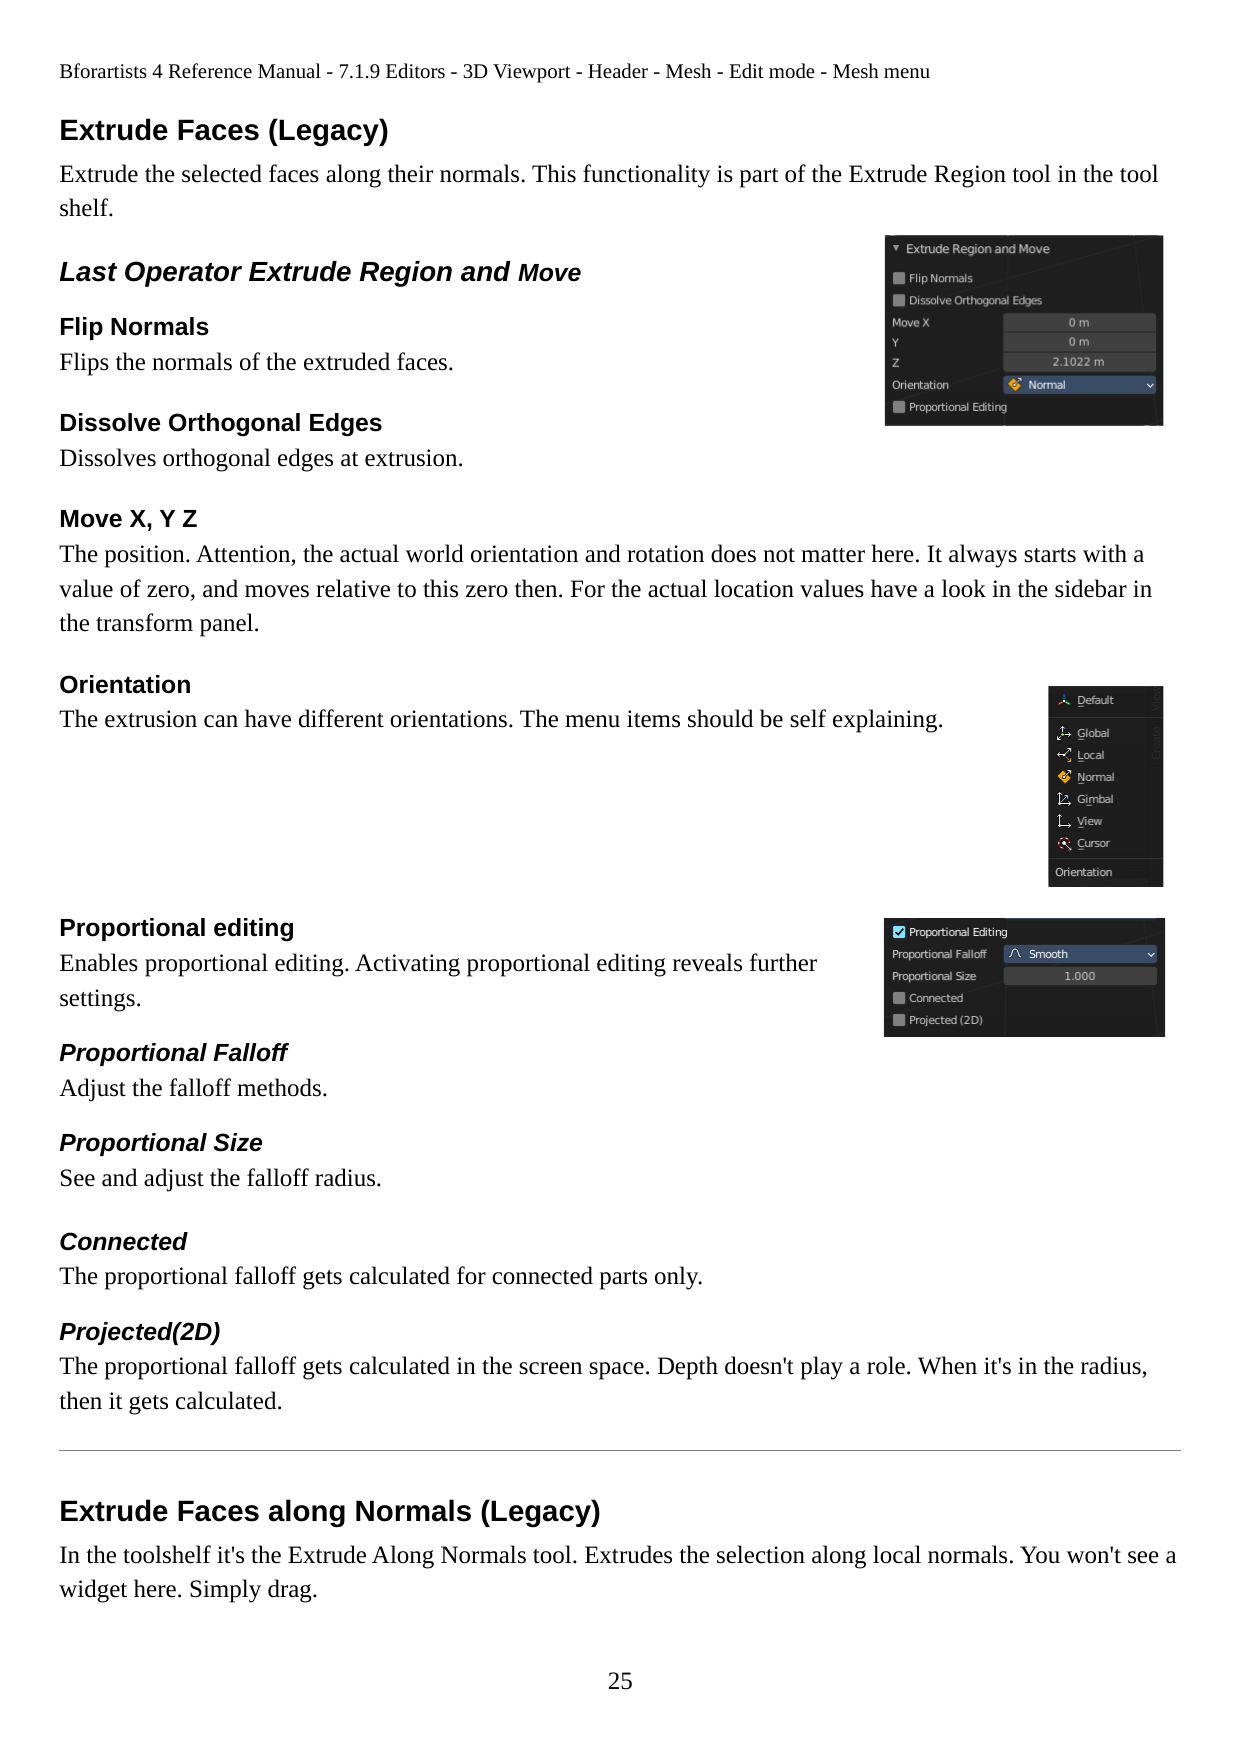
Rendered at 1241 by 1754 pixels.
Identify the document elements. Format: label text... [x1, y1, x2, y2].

text Adjust the falloff methods. [59, 1073, 1181, 1101]
subtitle Flip Normals [59, 312, 884, 340]
picture [883, 918, 1166, 1037]
subtitle Dissolve Orthogonal Edges [59, 408, 1181, 437]
text The extrusion can have different orientations. The menu items should be self explaining. [59, 704, 1048, 733]
picture [1048, 686, 1164, 887]
subtitle Proportional Size [59, 1128, 1181, 1157]
text The position. Attention, the actual world orientation and rotation does not matter here. It always starts with a value of zero, and moves relative to this zero then. For the actual location values have a look in the sidebar in the transform panel. [59, 539, 1181, 637]
subtitle Connected [59, 1227, 1181, 1255]
subtitle Orientation [59, 670, 1181, 698]
subtitle Projected(2D) [59, 1317, 1181, 1345]
text The proportional falloff gets calculated for connected parts only. [59, 1261, 1181, 1290]
subtitle Proportional Falloff [59, 1038, 1181, 1066]
text The proportional falloff gets calculated in the screen space. Depth doesn't play a role. When it's in the radius, then it gets calculated. [59, 1351, 1181, 1415]
subtitle [1164, 312, 1181, 340]
text See and adjust the falloff radius. [59, 1163, 1181, 1192]
text In the toolshelf it's the Extrude Along Normals tool. Extrudes the selection along local normals. You won't see a widget here. Simply drag. [59, 1540, 1181, 1603]
text Dissolves orthogonal edges at extrusion. [59, 443, 1181, 472]
subtitle Extrude Faces (Legacy) [59, 113, 1181, 146]
text Flips the normals of the extruded faces. [59, 347, 884, 375]
text Extrude the selected faces along their normals. This functionality is part of the Extrude Region tool in the tool shelf. [59, 159, 1181, 222]
subtitle Extrude Faces along Normals (Legacy) [59, 1494, 1181, 1527]
subtitle Move X, Y Z [59, 504, 1181, 533]
subtitle Proportional editing [59, 913, 1181, 942]
picture [884, 235, 1164, 426]
subtitle Last Operator Extrude Region and Move [59, 255, 884, 287]
text Enables proportional editing. Activating proportional editing reveals further settings. [59, 948, 883, 1011]
